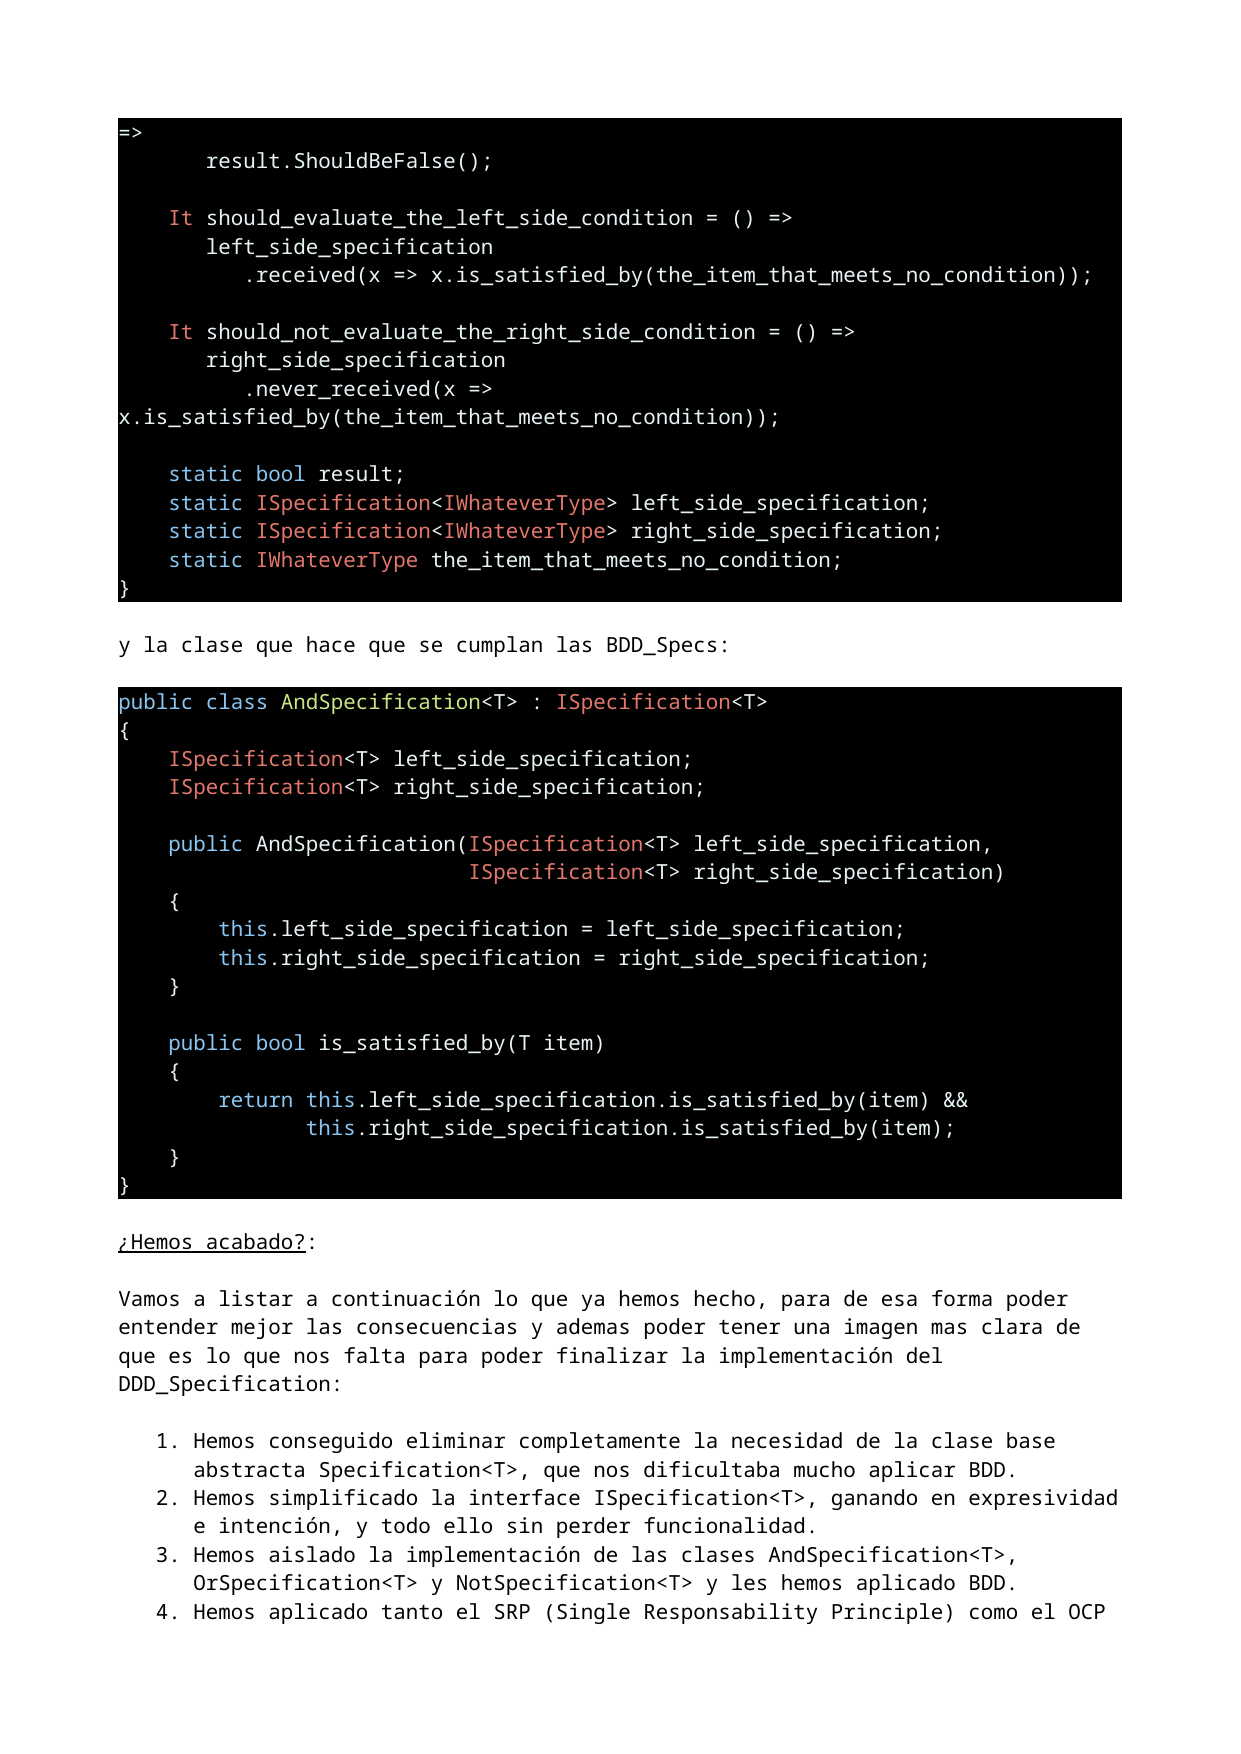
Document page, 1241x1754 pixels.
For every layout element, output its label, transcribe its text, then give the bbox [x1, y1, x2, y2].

text } [118, 1142, 1122, 1170]
text static ISpecification<IWhateverType> right_side_specification; [118, 516, 1122, 545]
text It should_evaluate_the_left_side_condition = () => [118, 203, 1122, 232]
text { [118, 715, 1122, 744]
text ISpecification<T> left_side_specification; [118, 744, 1122, 772]
text } [118, 971, 1122, 1000]
text static bool result; [118, 459, 1122, 488]
text => [118, 118, 1122, 147]
list Hemos aplicado tanto el SRP (Single Responsability Principle) como el OCP [156, 1597, 1122, 1625]
text } [118, 1170, 1122, 1199]
text .never_received(x => x.is_satisfied_by(the_item_that_meets_no_condition)); [118, 374, 1122, 431]
text } [118, 573, 1122, 602]
text Vamos a listar a continuación lo que ya hemos hecho, para de esa forma poder entender mejor las consecuencias y ademas poder tener una imagen mas clara de que es lo que nos falta para poder finalizar la implementación del DDD_Specification: [118, 1284, 1122, 1398]
text y la clase que hace que se cumplan las BDD_Specs: [118, 630, 1122, 658]
text this.right_side_specification = right_side_specification; [118, 943, 1122, 971]
text public class AndSpecification<T> : ISpecification<T> [118, 687, 1122, 715]
list Hemos conseguido eliminar completamente la necesidad de la clase base abstracta Specification<T>, que nos dificultaba mucho aplicar BDD. [156, 1426, 1122, 1483]
text static ISpecification<IWhateverType> left_side_specification; [118, 488, 1122, 516]
text ISpecification<T> right_side_specification) [118, 857, 1122, 886]
list Hemos aislado la implementación de las clases AndSpecification<T>, OrSpecification<T> y NotSpecification<T> y les hemos aplicado BDD. [156, 1540, 1122, 1597]
list Hemos simplificado la interface ISpecification<T>, ganando en expresividad e intención, y todo ello sin perder funcionalidad. [156, 1483, 1122, 1540]
text result.ShouldBeFalse(); [118, 147, 1122, 175]
text public AndSpecification(ISpecification<T> left_side_specification, [118, 829, 1122, 857]
text left_side_specification [118, 232, 1122, 260]
text right_side_specification [118, 346, 1122, 374]
text ¿Hemos acabado?: [118, 1227, 1122, 1256]
text this.left_side_specification = left_side_specification; [118, 914, 1122, 943]
text static IWhateverType the_item_that_meets_no_condition; [118, 545, 1122, 573]
text this.right_side_specification.is_satisfied_by(item); [118, 1113, 1122, 1142]
text { [118, 1057, 1122, 1085]
text return this.left_side_specification.is_satisfied_by(item) && [118, 1085, 1122, 1113]
text ISpecification<T> right_side_specification; [118, 772, 1122, 801]
text It should_not_evaluate_the_right_side_condition = () => [118, 317, 1122, 346]
text .received(x => x.is_satisfied_by(the_item_that_meets_no_condition)); [118, 260, 1122, 289]
text public bool is_satisfied_by(T item) [118, 1028, 1122, 1057]
text { [118, 886, 1122, 914]
